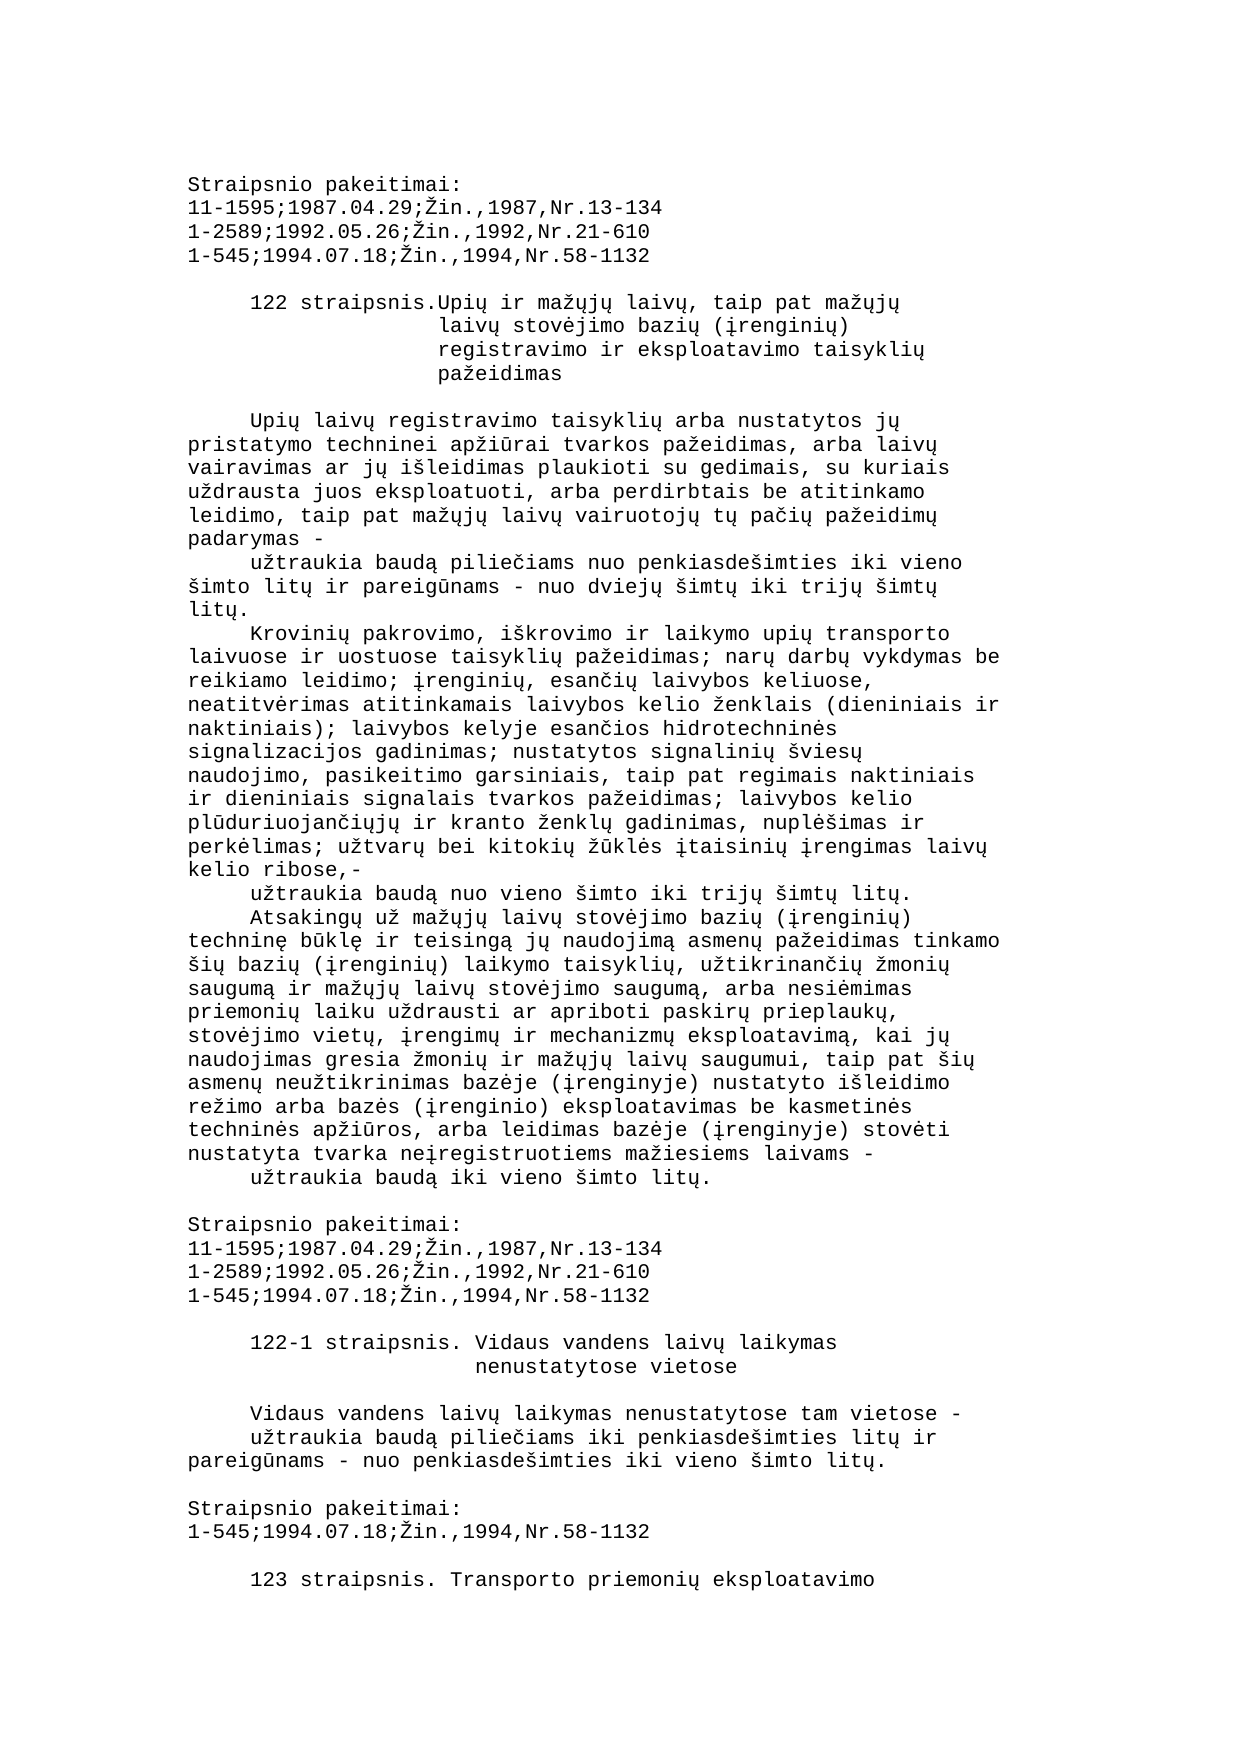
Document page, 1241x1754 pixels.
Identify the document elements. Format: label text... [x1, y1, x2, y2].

text asmenų neužtikrinimas bazėje (įrenginyje) nustatyto išleidimo [187, 1072, 1053, 1096]
text reikiamo leidimo; įrenginių, esančių laivybos keliuose, [187, 670, 1053, 694]
text užtraukia baudą piliečiams iki penkiasdešimties litų ir [187, 1427, 1053, 1451]
text 1-545;1994.07.18;Žin.,1994,Nr.58-1132 [187, 244, 1053, 268]
text perkėlimas; užtvarų bei kitokių žūklės įtaisinių įrengimas laivų [187, 836, 1053, 859]
text litų. [187, 599, 1053, 623]
text naudojimas gresia žmonių ir mažųjų laivų saugumui, taip pat šių [187, 1048, 1053, 1072]
text pažeidimas [187, 363, 1053, 386]
text plūduriuojančiųjų ir kranto ženklų gadinimas, nuplėšimas ir [187, 812, 1053, 836]
text saugumą ir mažųjų laivų stovėjimo saugumą, arba nesiėmimas [187, 978, 1053, 1001]
text signalizacijos gadinimas; nustatytos signalinių šviesų [187, 741, 1053, 765]
text kelio ribose,- [187, 859, 1053, 883]
text registravimo ir eksploatavimo taisyklių [187, 339, 1053, 363]
text neatitvėrimas atitinkamais laivybos kelio ženklais (dieniniais ir [187, 694, 1053, 717]
text šių bazių (įrenginių) laikymo taisyklių, užtikrinančių žmonių [187, 954, 1053, 978]
text laivų stovėjimo bazių (įrenginių) [187, 316, 1053, 339]
text naktiniais); laivybos kelyje esančios hidrotechninės [187, 717, 1053, 741]
text pristatymo techninei apžiūrai tvarkos pažeidimas, arba laivų [187, 434, 1053, 457]
text užtraukia baudą iki vieno šimto litų. [187, 1167, 1053, 1190]
text laivuose ir uostuose taisyklių pažeidimas; narų darbų vykdymas be [187, 647, 1053, 670]
text Vidaus vandens laivų laikymas nenustatytose tam vietose - [187, 1403, 1053, 1427]
text 1-545;1994.07.18;Žin.,1994,Nr.58-1132 [187, 1521, 1053, 1545]
text techninę būklę ir teisingą jų naudojimą asmenų pažeidimas tinkamo [187, 930, 1053, 954]
text nustatyta tvarka neįregistruotiems mažiesiems laivams - [187, 1143, 1053, 1167]
text priemonių laiku uždrausti ar apriboti paskirų prieplaukų, [187, 1001, 1053, 1025]
text vairavimas ar jų išleidimas plaukioti su gedimais, su kuriais [187, 457, 1053, 481]
text Straipsnio pakeitimai: [187, 1498, 1053, 1521]
text techninės apžiūros, arba leidimas bazėje (įrenginyje) stovėti [187, 1119, 1053, 1143]
text stovėjimo vietų, įrengimų ir mechanizmų eksploatavimą, kai jų [187, 1025, 1053, 1048]
text užtraukia baudą nuo vieno šimto iki trijų šimtų litų. [187, 883, 1053, 907]
text uždrausta juos eksploatuoti, arba perdirbtais be atitinkamo [187, 481, 1053, 505]
text leidimo, taip pat mažųjų laivų vairuotojų tų pačių pažeidimų [187, 505, 1053, 528]
text Krovinių pakrovimo, iškrovimo ir laikymo upių transporto [187, 623, 1053, 647]
text Straipsnio pakeitimai: [187, 174, 1053, 197]
text 123 straipsnis. Transporto priemonių eksploatavimo [187, 1569, 1053, 1592]
text pareigūnams - nuo penkiasdešimties iki vieno šimto litų. [187, 1451, 1053, 1474]
text padarymas - [187, 528, 1053, 552]
text 11-1595;1987.04.29;Žin.,1987,Nr.13-134 [187, 197, 1053, 221]
text 1-2589;1992.05.26;Žin.,1992,Nr.21-610 [187, 1261, 1053, 1285]
text 11-1595;1987.04.29;Žin.,1987,Nr.13-134 [187, 1238, 1053, 1261]
text 1-545;1994.07.18;Žin.,1994,Nr.58-1132 [187, 1285, 1053, 1309]
text 122-1 straipsnis. Vidaus vandens laivų laikymas [187, 1332, 1053, 1356]
text Straipsnio pakeitimai: [187, 1214, 1053, 1238]
text 1-2589;1992.05.26;Žin.,1992,Nr.21-610 [187, 221, 1053, 244]
text šimto litų ir pareigūnams - nuo dviejų šimtų iki trijų šimtų [187, 576, 1053, 599]
text režimo arba bazės (įrenginio) eksploatavimas be kasmetinės [187, 1096, 1053, 1119]
text ir dieniniais signalais tvarkos pažeidimas; laivybos kelio [187, 788, 1053, 812]
text 122 straipsnis.Upių ir mažųjų laivų, taip pat mažųjų [187, 292, 1053, 316]
text naudojimo, pasikeitimo garsiniais, taip pat regimais naktiniais [187, 765, 1053, 788]
text Upių laivų registravimo taisyklių arba nustatytos jų [187, 410, 1053, 434]
text užtraukia baudą piliečiams nuo penkiasdešimties iki vieno [187, 552, 1053, 576]
text nenustatytose vietose [187, 1356, 1053, 1379]
text Atsakingų už mažųjų laivų stovėjimo bazių (įrenginių) [187, 907, 1053, 930]
